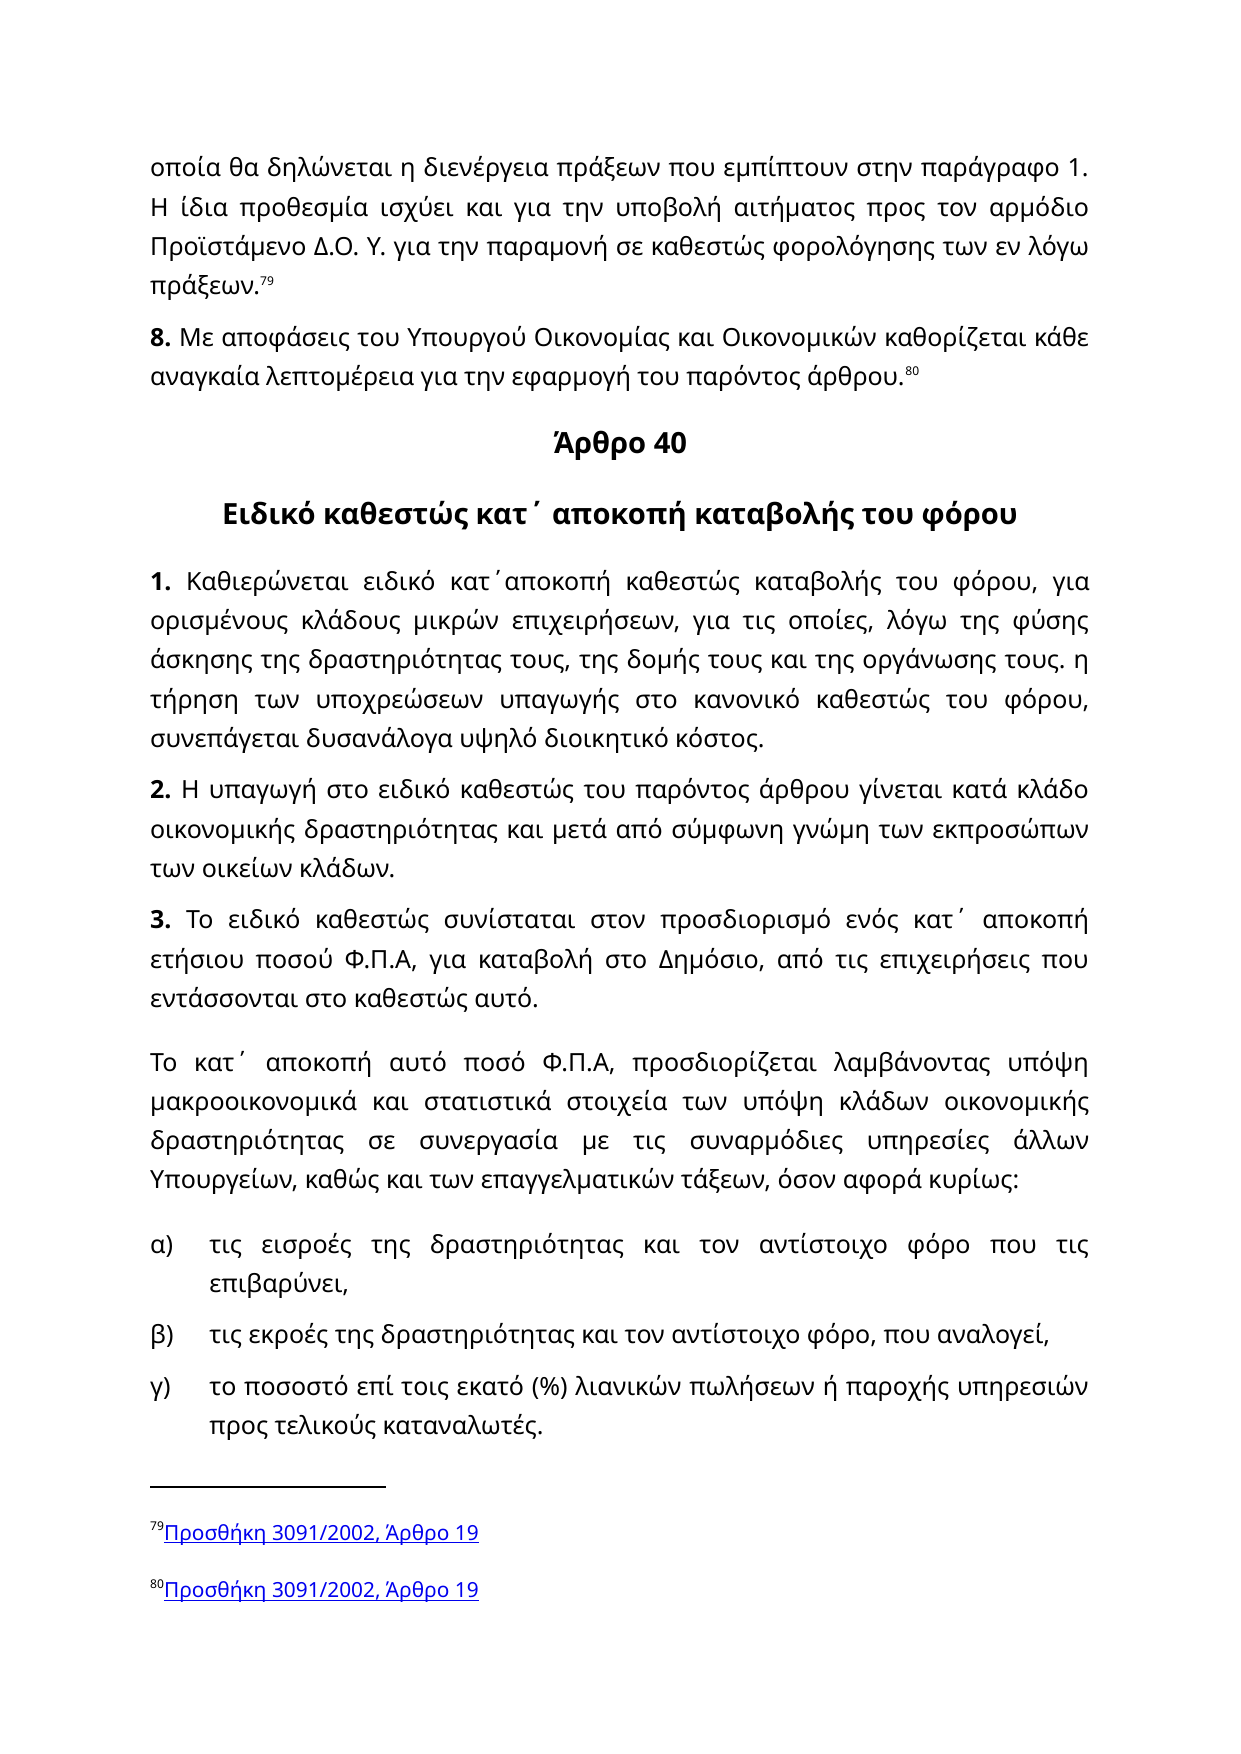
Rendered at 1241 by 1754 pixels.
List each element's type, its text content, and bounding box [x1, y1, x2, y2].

text 1. Καθιερώνεται ειδικό κατ΄αποκοπή καθεστώς καταβολής του φόρου, για ορισμένους κλάδους μικρών επιχειρήσεων, για τις οποίες, λόγω της φύσης άσκησης της δραστηριότητας τους, της δομής τους και της οργάνωσης τους. η τήρηση των υποχρεώσεων υπαγωγής στο κανονικό καθεστώς του φόρου, συνεπάγεται δυσανάλογα υψηλό διοικητικό κόστος. [150, 564, 1090, 754]
text οποία θα δηλώνεται η διενέργεια πράξεων που εμπίπτουν στην παράγραφο 1. Η ίδια προθεσμία ισχύει και για την υποβολή αιτήματος προς τον αρμόδιο Προϊστάμενο Δ.Ο. Υ. για την παραμονή σε καθεστώς φορολόγησης των εν λόγω πράξεων. [150, 150, 1090, 302]
text Προσθήκη 3091/2002, Άρθρο 19 [150, 1518, 1090, 1546]
text Προσθήκη 3091/2002, Άρθρο 19 [150, 1576, 1090, 1604]
list β) τις εκροές της δραστηριότητας και τον αντίστοιχο φόρο, που αναλογεί, [150, 1317, 1090, 1351]
subtitle Ειδικό καθεστώς κατ΄ αποκοπή καταβολής του φόρου [150, 493, 1090, 533]
text Το κατ΄ αποκοπή αυτό ποσό Φ.Π.Α, προσδιορίζεται λαμβάνοντας υπόψη μακροοικονομικά και στατιστικά στοιχεία των υπόψη κλάδων οικονομικής δραστηριότητας σε συνεργασία με τις συναρμόδιες υπηρεσίες άλλων Υπουργείων, καθώς και των επαγγελματικών τάξεων, όσον αφορά κυρίως: [150, 1044, 1090, 1196]
text 3. Το ειδικό καθεστώς συνίσταται στον προσδιορισμό ενός κατ΄ αποκοπή ετήσιου ποσού Φ.Π.Α, για καταβολή στο Δημόσιο, από τις επιχειρήσεις που εντάσσονται στο καθεστώς αυτό. [150, 902, 1090, 1014]
list γ) το ποσοστό επί τοις εκατό (%) λιανικών πωλήσεων ή παροχής υπηρεσιών προς τελικούς καταναλωτές. [150, 1369, 1090, 1442]
list α) τις εισροές της δραστηριότητας και τον αντίστοιχο φόρο που τις επιβαρύνει, [150, 1226, 1090, 1299]
subtitle Άρθρο 40 [150, 422, 1090, 462]
text 2. Η υπαγωγή στο ειδικό καθεστώς του παρόντος άρθρου γίνεται κατά κλάδο οικονομικής δραστηριότητας και μετά από σύμφωνη γνώμη των εκπροσώπων των οικείων κλάδων. [150, 772, 1090, 884]
text 8. Με αποφάσεις του Υπουργού Οικονομίας και Οικονομικών καθορίζεται κάθε αναγκαία λεπτομέρεια για την εφαρμογή του παρόντος άρθρου. [150, 319, 1090, 392]
